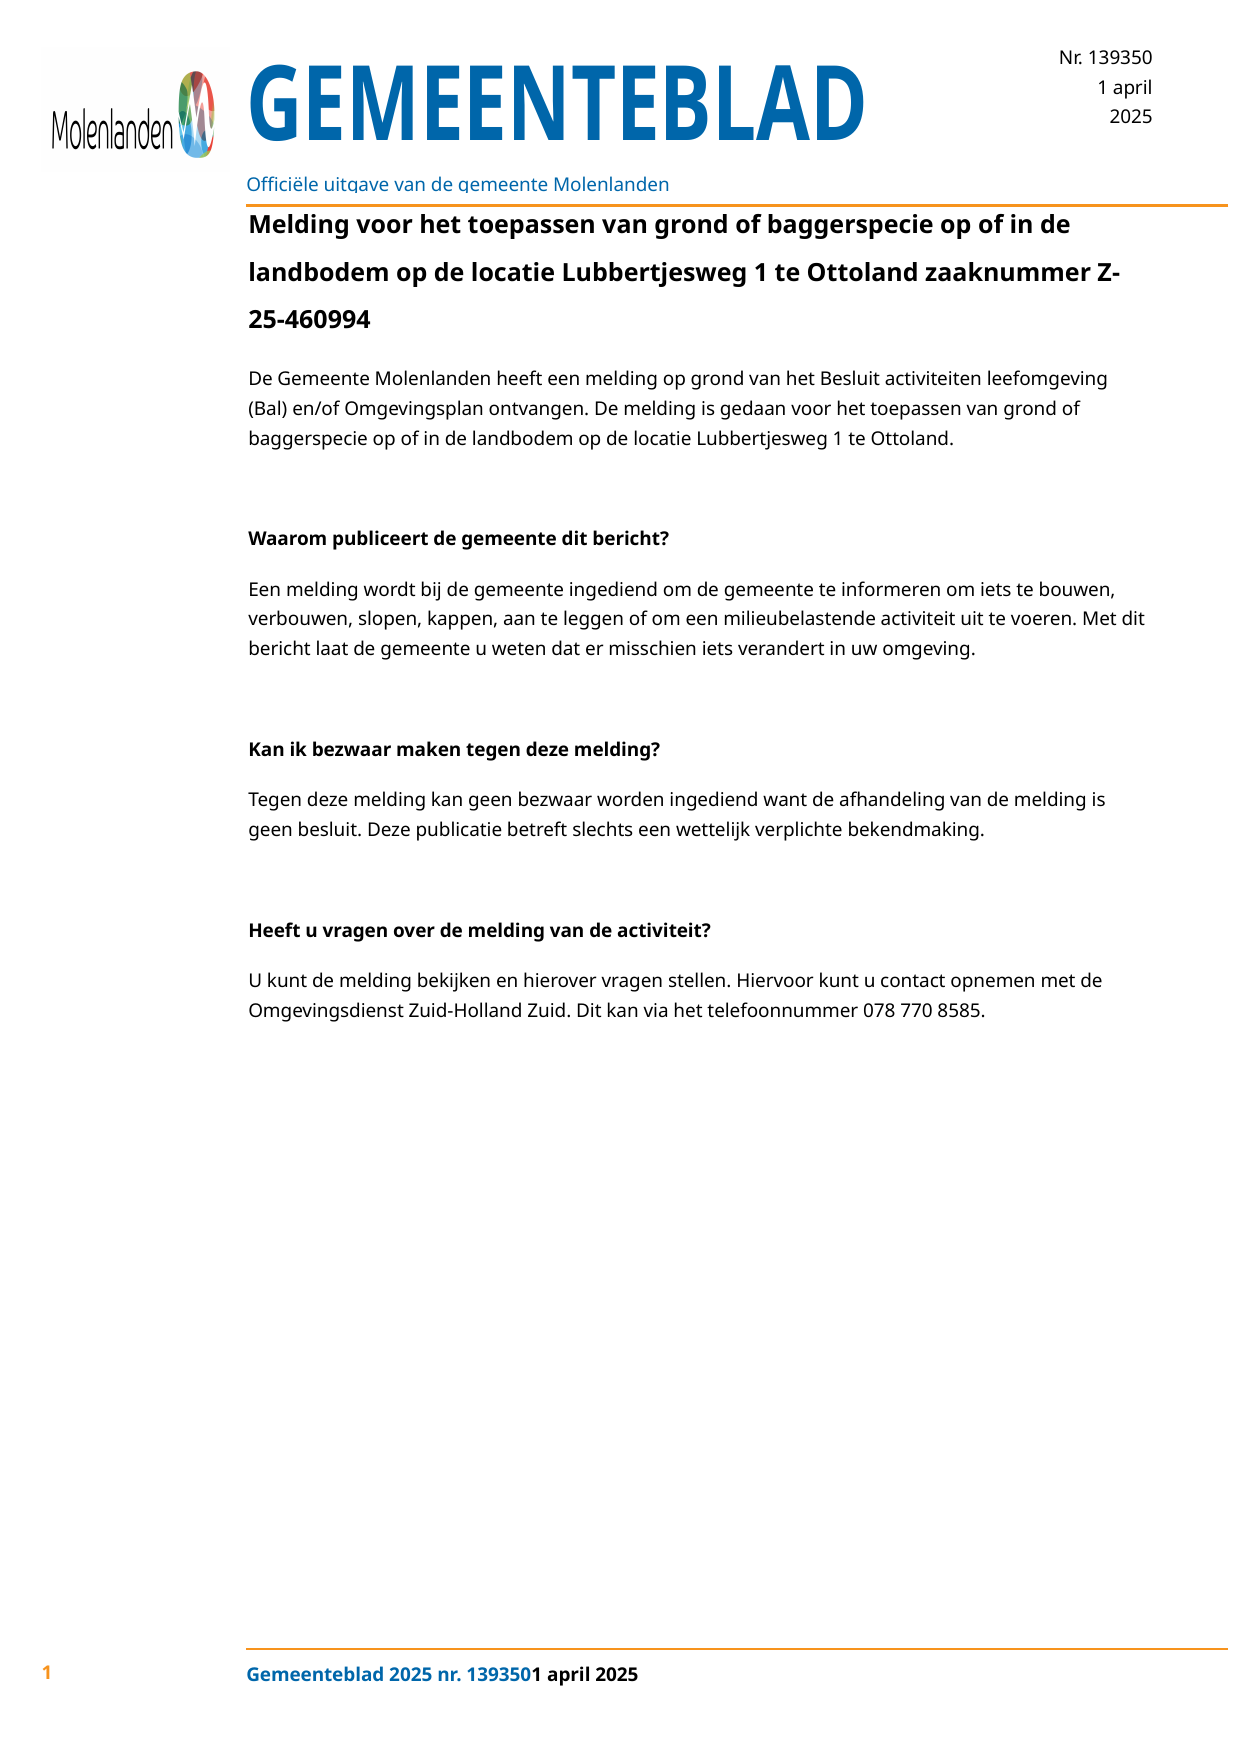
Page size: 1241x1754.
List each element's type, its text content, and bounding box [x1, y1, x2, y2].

text De Gemeente Molenlanden heeft een melding op grond van het Besluit activiteiten leefomgeving (Bal) en/of Omgevingsplan ontvangen. De melding is gedaan voor het toepassen van grond of baggerspecie op of in de landbodem op de locatie Lubbertjesweg 1 te Ottoland. [248, 366, 1152, 450]
text Waarom publiceert de gemeente dit bericht? [248, 526, 1152, 551]
text Kan ik bezwaar maken tegen deze melding? [248, 736, 1152, 762]
text Melding voor het toepassen van grond of baggerspecie op of in de landbodem op de locatie Lubbertjesweg 1 te Ottoland zaaknummer Z-25-460994 [248, 207, 1152, 336]
text Een melding wordt bij de gemeente ingediend om de gemeente te informeren om iets te bouwen, verbouwen, slopen, kappen, aan te leggen of om een milieubelastende activiteit uit te voeren. Met dit bericht laat de gemeente u weten dat er misschien iets verandert in uw omgeving. [248, 576, 1152, 661]
text Heeft u vragen over de melding van de activiteit? [248, 917, 1152, 942]
text Tegen deze melding kan geen bezwaar worden ingediend want de afhandeling van de melding is geen besluit. Deze publicatie betreft slechts een wettelijk verplichte bekendmaking. [248, 786, 1152, 842]
picture [41, 47, 231, 172]
text U kunt de melding bekijken en hierover vragen stellen. Hiervoor kunt u contact opnemen met de Omgevingsdienst Zuid-Holland Zuid. Dit kan via het telefoonnummer 078 770 8585. [248, 967, 1152, 1022]
